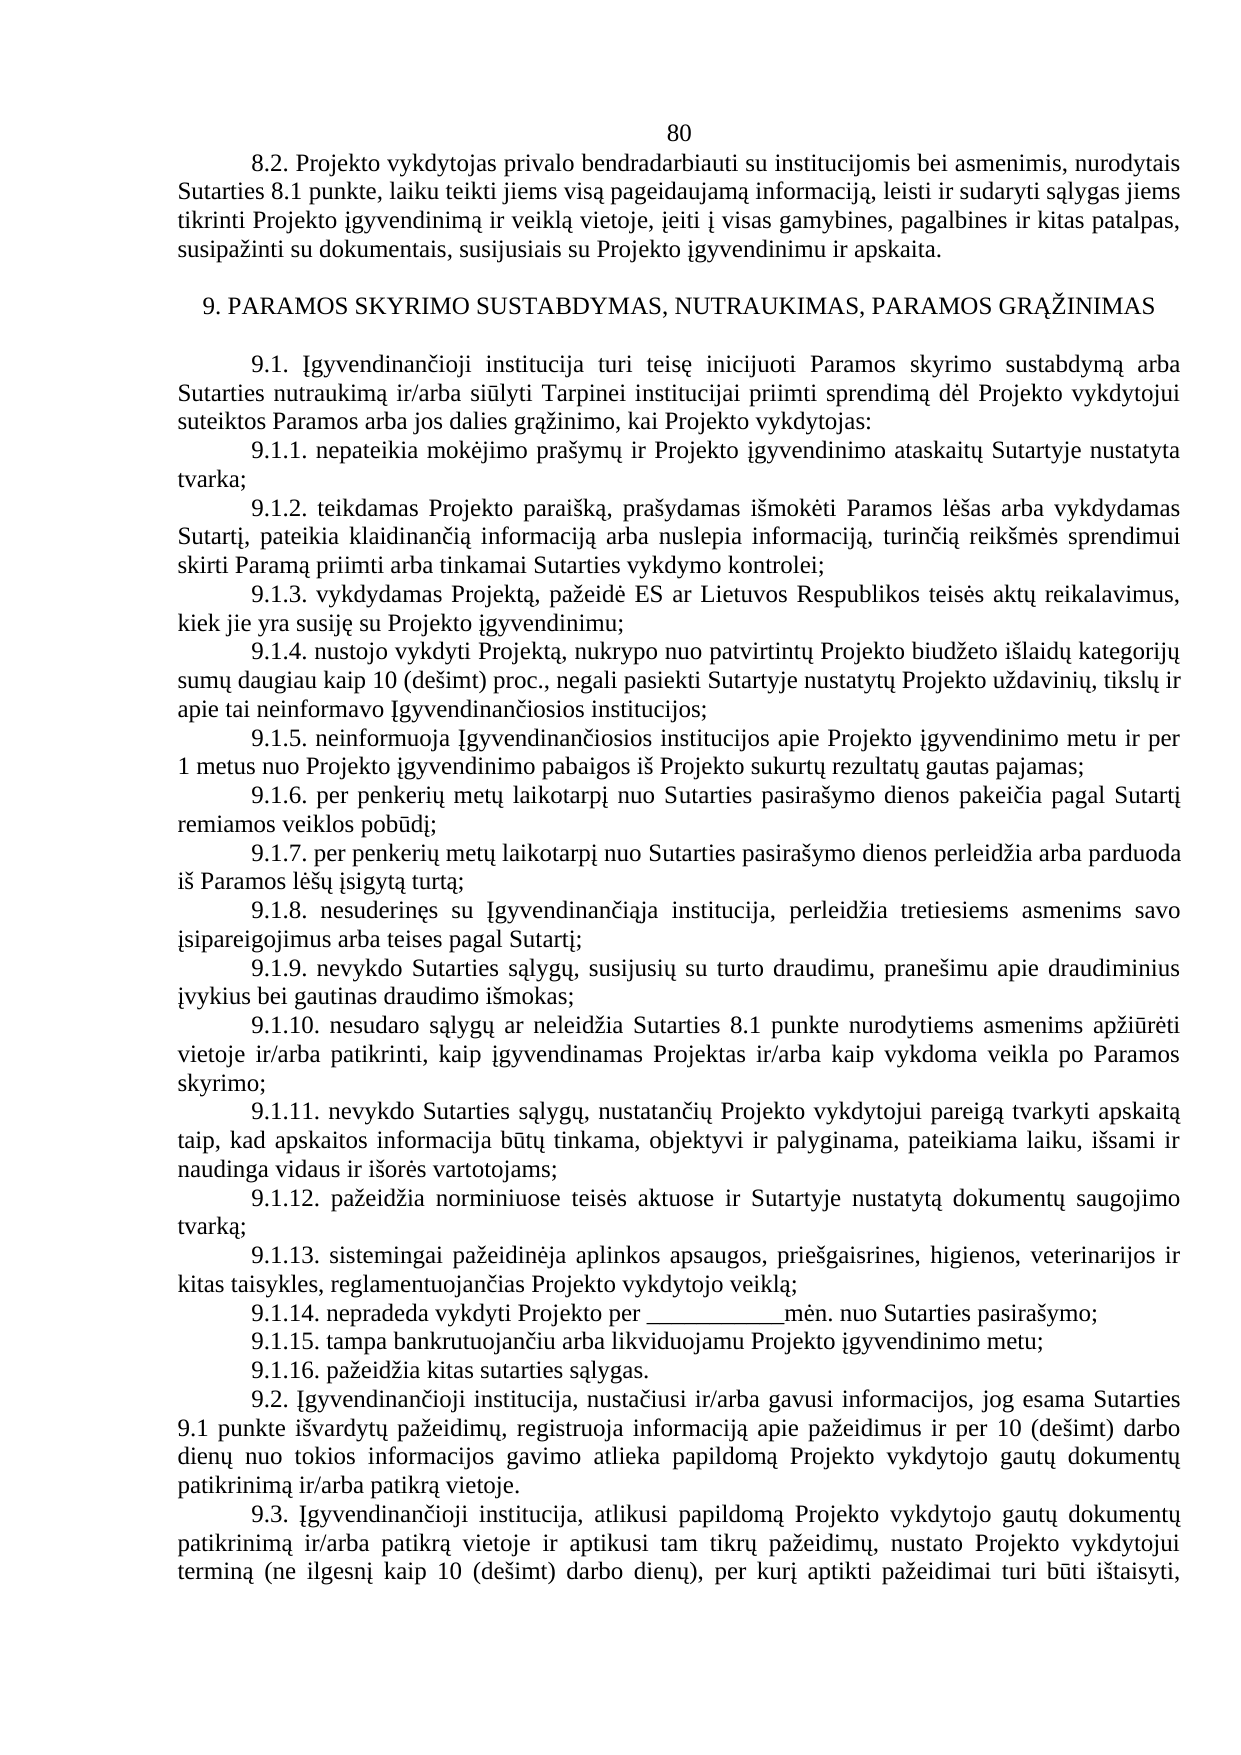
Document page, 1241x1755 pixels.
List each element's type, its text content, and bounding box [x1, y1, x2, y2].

text 9.1. Įgyvendinančioji institucija turi teisę inicijuoti Paramos skyrimo sustabdymą arba Sutarties nutraukimą ir/arba siūlyti Tarpinei institucijai priimti sprendimą dėl Projekto vykdytojui suteiktos Paramos arba jos dalies grąžinimo, kai Projekto vykdytojas: [177, 349, 1181, 435]
text 9.1.5. neinformuoja Įgyvendinančiosios institucijos apie Projekto įgyvendinimo metu ir per 1 metus nuo Projekto įgyvendinimo pabaigos iš Projekto sukurtų rezultatų gautas pajamas; [177, 723, 1181, 780]
text 9. PARAMOS SKYRIMO SUSTABDYMAS, NUTRAUKIMAS, PARAMOS GRĄŽINIMAS [177, 291, 1181, 320]
text 9.1.4. nustojo vykdyti Projektą, nukrypo nuo patvirtintų Projekto biudžeto išlaidų kategorijų sumų daugiau kaip 10 (dešimt) proc., negali pasiekti Sutartyje nustatytų Projekto uždavinių, tikslų ir apie tai neinformavo Įgyvendinančiosios institucijos; [177, 636, 1181, 723]
text 9.1.9. nevykdo Sutarties sąlygų, susijusių su turto draudimu, pranešimu apie draudiminius įvykius bei gautinas draudimo išmokas; [177, 953, 1181, 1010]
text 9.1.3. vykdydamas Projektą, pažeidė ES ar Lietuvos Respublikos teisės aktų reikalavimus, kiek jie yra susiję su Projekto įgyvendinimu; [177, 579, 1181, 636]
text 9.1.1. nepateikia mokėjimo prašymų ir Projekto įgyvendinimo ataskaitų Sutartyje nustatyta tvarka; [177, 435, 1181, 493]
text 9.1.12. pažeidžia norminiuose teisės aktuose ir Sutartyje nustatytą dokumentų saugojimo tvarką; [177, 1183, 1181, 1240]
text 9.1.6. per penkerių metų laikotarpį nuo Sutarties pasirašymo dienos pakeičia pagal Sutartį remiamos veiklos pobūdį; [177, 780, 1181, 838]
text 9.1.2. teikdamas Projekto paraišką, prašydamas išmokėti Paramos lėšas arba vykdydamas Sutartį, pateikia klaidinančią informaciją arba nuslepia informaciją, turinčią reikšmės sprendimui skirti Paramą priimti arba tinkamai Sutarties vykdymo kontrolei; [177, 493, 1181, 579]
text 9.1.13. sistemingai pažeidinėja aplinkos apsaugos, priešgaisrines, higienos, veterinarijos ir kitas taisykles, reglamentuojančias Projekto vykdytojo veiklą; [177, 1240, 1181, 1298]
text 9.1.7. per penkerių metų laikotarpį nuo Sutarties pasirašymo dienos perleidžia arba parduoda iš Paramos lėšų įsigytą turtą; [177, 838, 1181, 895]
text 8.2. Projekto vykdytojas privalo bendradarbiauti su institucijomis bei asmenimis, nurodytais Sutarties 8.1 punkte, laiku teikti jiems visą pageidaujamą informaciją, leisti ir sudaryti sąlygas jiems tikrinti Projekto įgyvendinimą ir veiklą vietoje, įeiti į visas gamybines, pagalbines ir kitas patalpas, susipažinti su dokumentais, susijusiais su Projekto įgyvendinimu ir apskaita. [177, 148, 1181, 263]
text 9.1.16. pažeidžia kitas sutarties sąlygas. [177, 1355, 1181, 1384]
text 9.3. Įgyvendinančioji institucija, atlikusi papildomą Projekto vykdytojo gautų dokumentų patikrinimą ir/arba patikrą vietoje ir aptikusi tam tikrų pažeidimų, nustato Projekto vykdytojui terminą (ne ilgesnį kaip 10 (dešimt) darbo dienų), per kurį aptikti pažeidimai turi būti ištaisyti, [177, 1499, 1181, 1585]
text 9.1.11. nevykdo Sutarties sąlygų, nustatančių Projekto vykdytojui pareigą tvarkyti apskaitą taip, kad apskaitos informacija būtų tinkama, objektyvi ir palyginama, pateikiama laiku, išsami ir naudinga vidaus ir išorės vartotojams; [177, 1096, 1181, 1183]
text 9.1.15. tampa bankrutuojančiu arba likviduojamu Projekto įgyvendinimo metu; [177, 1326, 1181, 1355]
text 9.2. Įgyvendinančioji institucija, nustačiusi ir/arba gavusi informacijos, jog esama Sutarties 9.1 punkte išvardytų pažeidimų, registruoja informaciją apie pažeidimus ir per 10 (dešimt) darbo dienų nuo tokios informacijos gavimo atlieka papildomą Projekto vykdytojo gautų dokumentų patikrinimą ir/arba patikrą vietoje. [177, 1384, 1181, 1499]
text 9.1.14. nepradeda vykdyti Projekto per ___________mėn. nuo Sutarties pasirašymo; [177, 1298, 1181, 1326]
text 9.1.8. nesuderinęs su Įgyvendinančiąja institucija, perleidžia tretiesiems asmenims savo įsipareigojimus arba teises pagal Sutartį; [177, 895, 1181, 953]
text 9.1.10. nesudaro sąlygų ar neleidžia Sutarties 8.1 punkte nurodytiems asmenims apžiūrėti vietoje ir/arba patikrinti, kaip įgyvendinamas Projektas ir/arba kaip vykdoma veikla po Paramos skyrimo; [177, 1010, 1181, 1096]
